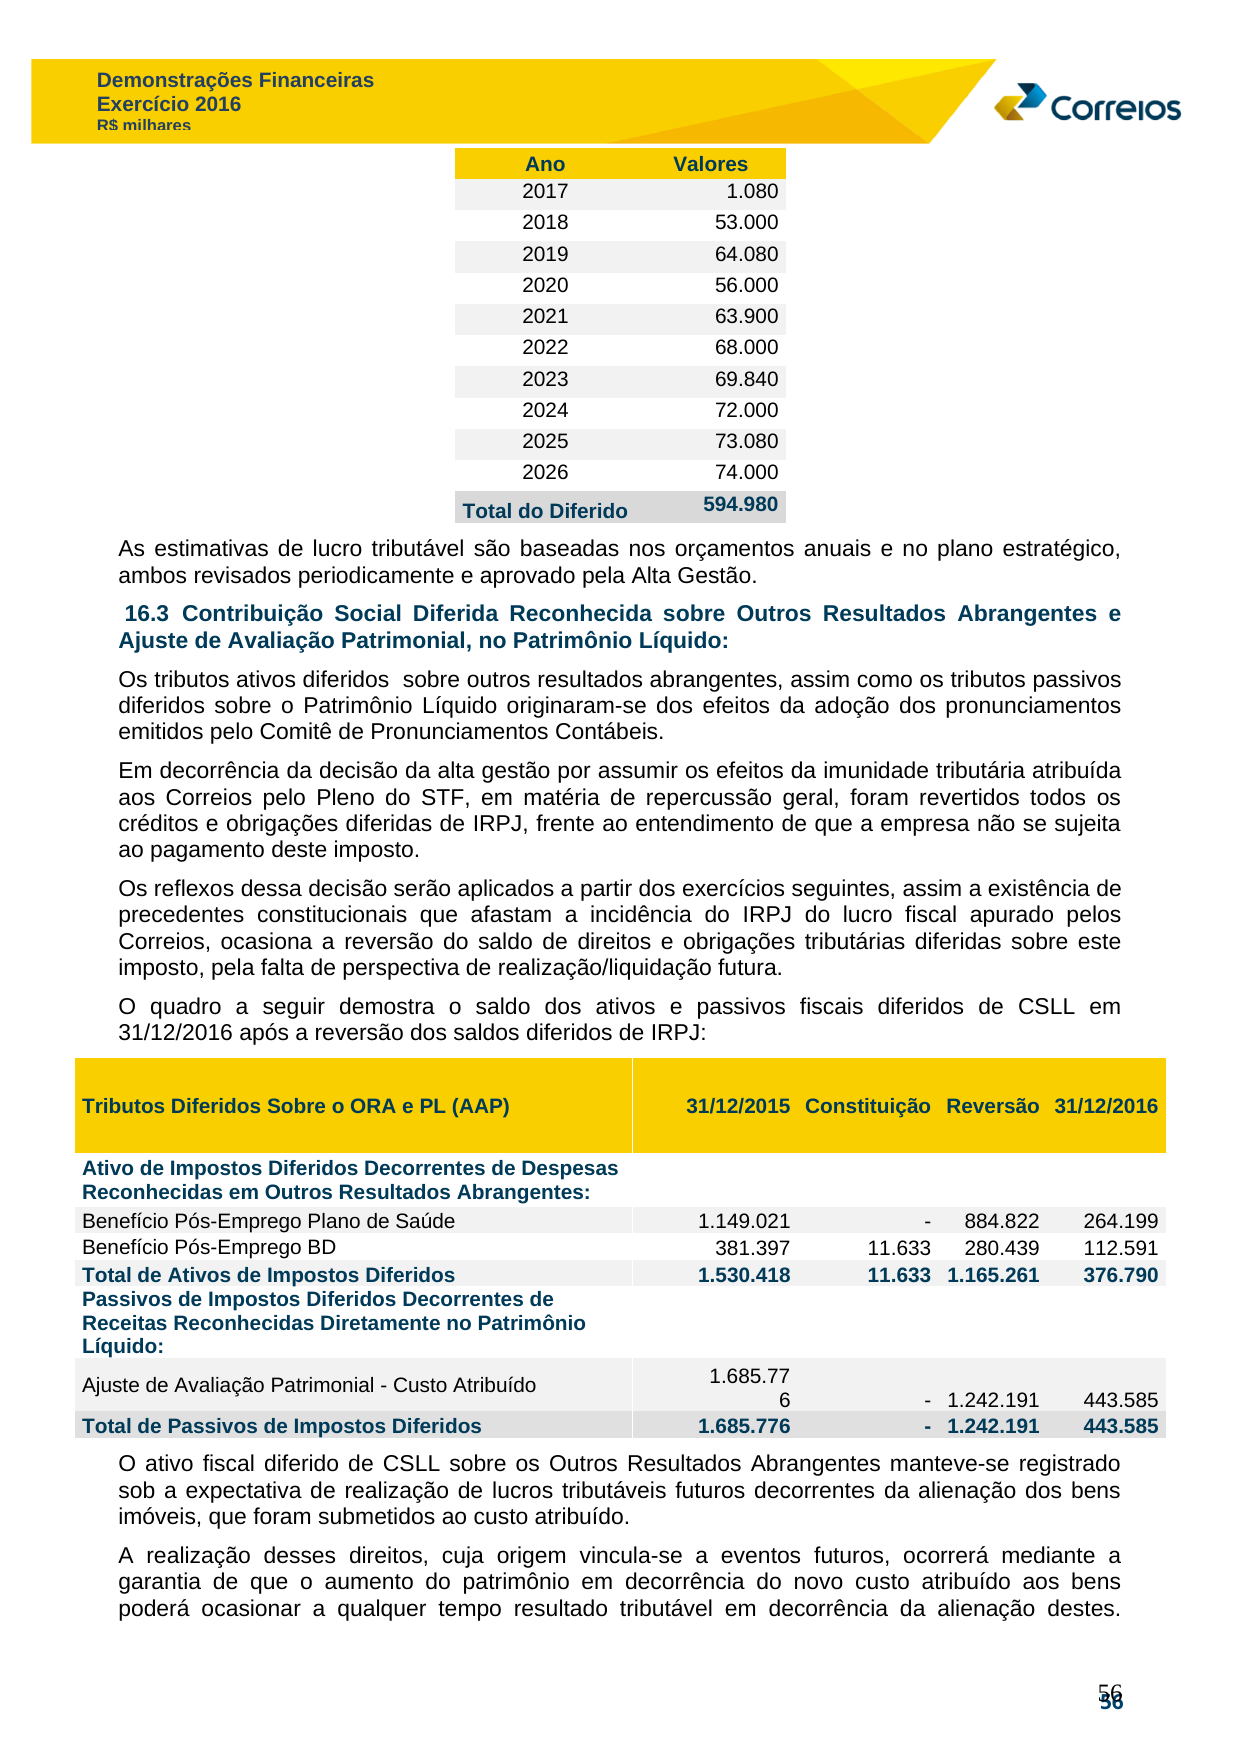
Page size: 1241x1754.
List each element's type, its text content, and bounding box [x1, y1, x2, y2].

table_cell Benefício Pós-Emprego Plano de Saúde [75, 1207, 632, 1233]
list Em decorrência da decisão da alta gestão por assumir os efeitos da imunidade tributária atribuída aos Correios pelo Pleno do STF, em matéria de repercussão geral, foram revertidos todos os créditos e obrigações diferidas de IRPJ, frente ao entendimento de que a empresa não se sujeita ao pagamento deste imposto. [118, 757, 1122, 863]
table_cell 2026 [455, 460, 636, 491]
table_cell 1.242.191 [938, 1358, 1047, 1411]
table_cell 53.000 [636, 210, 786, 241]
text R$ milhares [97, 116, 587, 130]
table_cell 381.397 [633, 1233, 798, 1260]
table_cell 68.000 [636, 335, 786, 366]
table_cell Total de Ativos de Impostos Diferidos [75, 1260, 632, 1286]
table_cell 443.585 [1047, 1358, 1166, 1411]
table_cell 2019 [455, 241, 636, 273]
table_cell Ativo de Impostos Diferidos Decorrentes de Despesas Reconhecidas em Outros Resultados Abrangentes: [75, 1154, 632, 1207]
table_cell 280.439 [938, 1233, 1047, 1260]
text Demonstrações Financeiras [97, 68, 587, 92]
table_header Ano [455, 148, 636, 179]
table_cell 884.822 [938, 1207, 1047, 1233]
table_cell [1047, 1286, 1166, 1358]
table_cell 73.080 [636, 429, 786, 460]
table_cell 56.000 [636, 273, 786, 304]
table_header Valores [636, 148, 786, 179]
table_cell [1047, 1154, 1166, 1207]
table_cell 112.591 [1047, 1233, 1166, 1260]
table_cell - [798, 1411, 938, 1438]
table_cell 2018 [455, 210, 636, 241]
table_cell 74.000 [636, 460, 786, 491]
list Os tributos ativos diferidos sobre outros resultados abrangentes, assim como os tributos passivos diferidos sobre o Patrimônio Líquido originaram-se dos efeitos da adoção dos pronunciamentos emitidos pelo Comitê de Pronunciamentos Contábeis. [118, 666, 1122, 745]
text Exercício 2016 [97, 92, 587, 116]
table_cell 63.900 [636, 304, 786, 335]
table_cell 443.585 [1047, 1411, 1166, 1438]
table_header Constituição [798, 1058, 938, 1153]
table_header 31/12/2016 [1047, 1058, 1166, 1153]
table_cell 1.242.191 [938, 1411, 1047, 1438]
table_header Tributos Diferidos Sobre o ORA e PL (AAP) [75, 1058, 632, 1153]
table_cell 376.790 [1047, 1260, 1166, 1286]
table_cell 1.530.418 [633, 1260, 798, 1286]
table_cell 11.633 [798, 1260, 938, 1286]
table_cell 2017 [455, 179, 636, 210]
table_cell 264.199 [1047, 1207, 1166, 1233]
table_cell 2024 [455, 398, 636, 429]
table_cell [633, 1286, 798, 1358]
table_cell 1.080 [636, 179, 786, 210]
table_cell Passivos de Impostos Diferidos Decorrentes de Receitas Reconhecidas Diretamente no Patrimônio Líquido: [75, 1286, 632, 1358]
table_cell 2021 [455, 304, 636, 335]
list Os reflexos dessa decisão serão aplicados a partir dos exercícios seguintes, assim a existência de precedentes constitucionais que afastam a incidência do IRPJ do lucro fiscal apurado pelos Correios, ocasiona a reversão do saldo de direitos e obrigações tributárias diferidas sobre este imposto, pela falta de perspectiva de realização/liquidação futura. [118, 875, 1122, 981]
table_cell Total de Passivos de Impostos Diferidos [75, 1411, 632, 1438]
table_header Reversão [938, 1058, 1047, 1153]
table_cell 64.080 [636, 241, 786, 273]
table_cell 1.149.021 [633, 1207, 798, 1233]
table_cell 594.980 [636, 491, 786, 523]
table_cell [798, 1286, 938, 1358]
table_cell - [798, 1207, 938, 1233]
table_cell [633, 1154, 798, 1207]
table_cell 1.685.776 [633, 1411, 798, 1438]
list As estimativas de lucro tributável são baseadas nos orçamentos anuais e no plano estratégico, ambos revisados periodicamente e aprovado pela Alta Gestão. [118, 535, 1122, 588]
table_cell Ajuste de Avaliação Patrimonial - Custo Atribuído [75, 1358, 632, 1411]
table_cell [938, 1286, 1047, 1358]
table_cell 2022 [455, 335, 636, 366]
table_cell [798, 1154, 938, 1207]
table_cell Benefício Pós-Emprego BD [75, 1233, 632, 1260]
subtitle Contribuição Social Diferida Reconhecida sobre Outros Resultados Abrangentes e Ajuste de Avaliação Patrimonial, no Patrimônio Líquido: [118, 600, 1122, 653]
table_header 31/12/2015 [633, 1058, 798, 1153]
table_cell 1.685.776 [633, 1358, 798, 1411]
table_cell 2023 [455, 366, 636, 398]
list O quadro a seguir demostra o saldo dos ativos e passivos fiscais diferidos de CSLL em 31/12/2016 após a reversão dos saldos diferidos de IRPJ: [118, 993, 1122, 1046]
table_cell 2020 [455, 273, 636, 304]
picture [31, 59, 1208, 144]
table_cell 2025 [455, 429, 636, 460]
list A realização desses direitos, cuja origem vincula-se a eventos futuros, ocorrerá mediante a garantia de que o aumento do patrimônio em decorrência do novo custo atribuído aos bens poderá ocasionar a qualquer tempo resultado tributável em decorrência da alienação destes. [118, 1542, 1122, 1621]
table_cell 11.633 [798, 1233, 938, 1260]
table_cell 1.165.261 [938, 1260, 1047, 1286]
table_cell 72.000 [636, 398, 786, 429]
table_cell - [798, 1358, 938, 1411]
list O ativo fiscal diferido de CSLL sobre os Outros Resultados Abrangentes manteve-se registrado sob a expectativa de realização de lucros tributáveis futuros decorrentes da alienação dos bens imóveis, que foram submetidos ao custo atribuído. [118, 1450, 1122, 1529]
table_cell [938, 1154, 1047, 1207]
table_cell 69.840 [636, 366, 786, 398]
table_cell Total do Diferido [455, 491, 636, 523]
